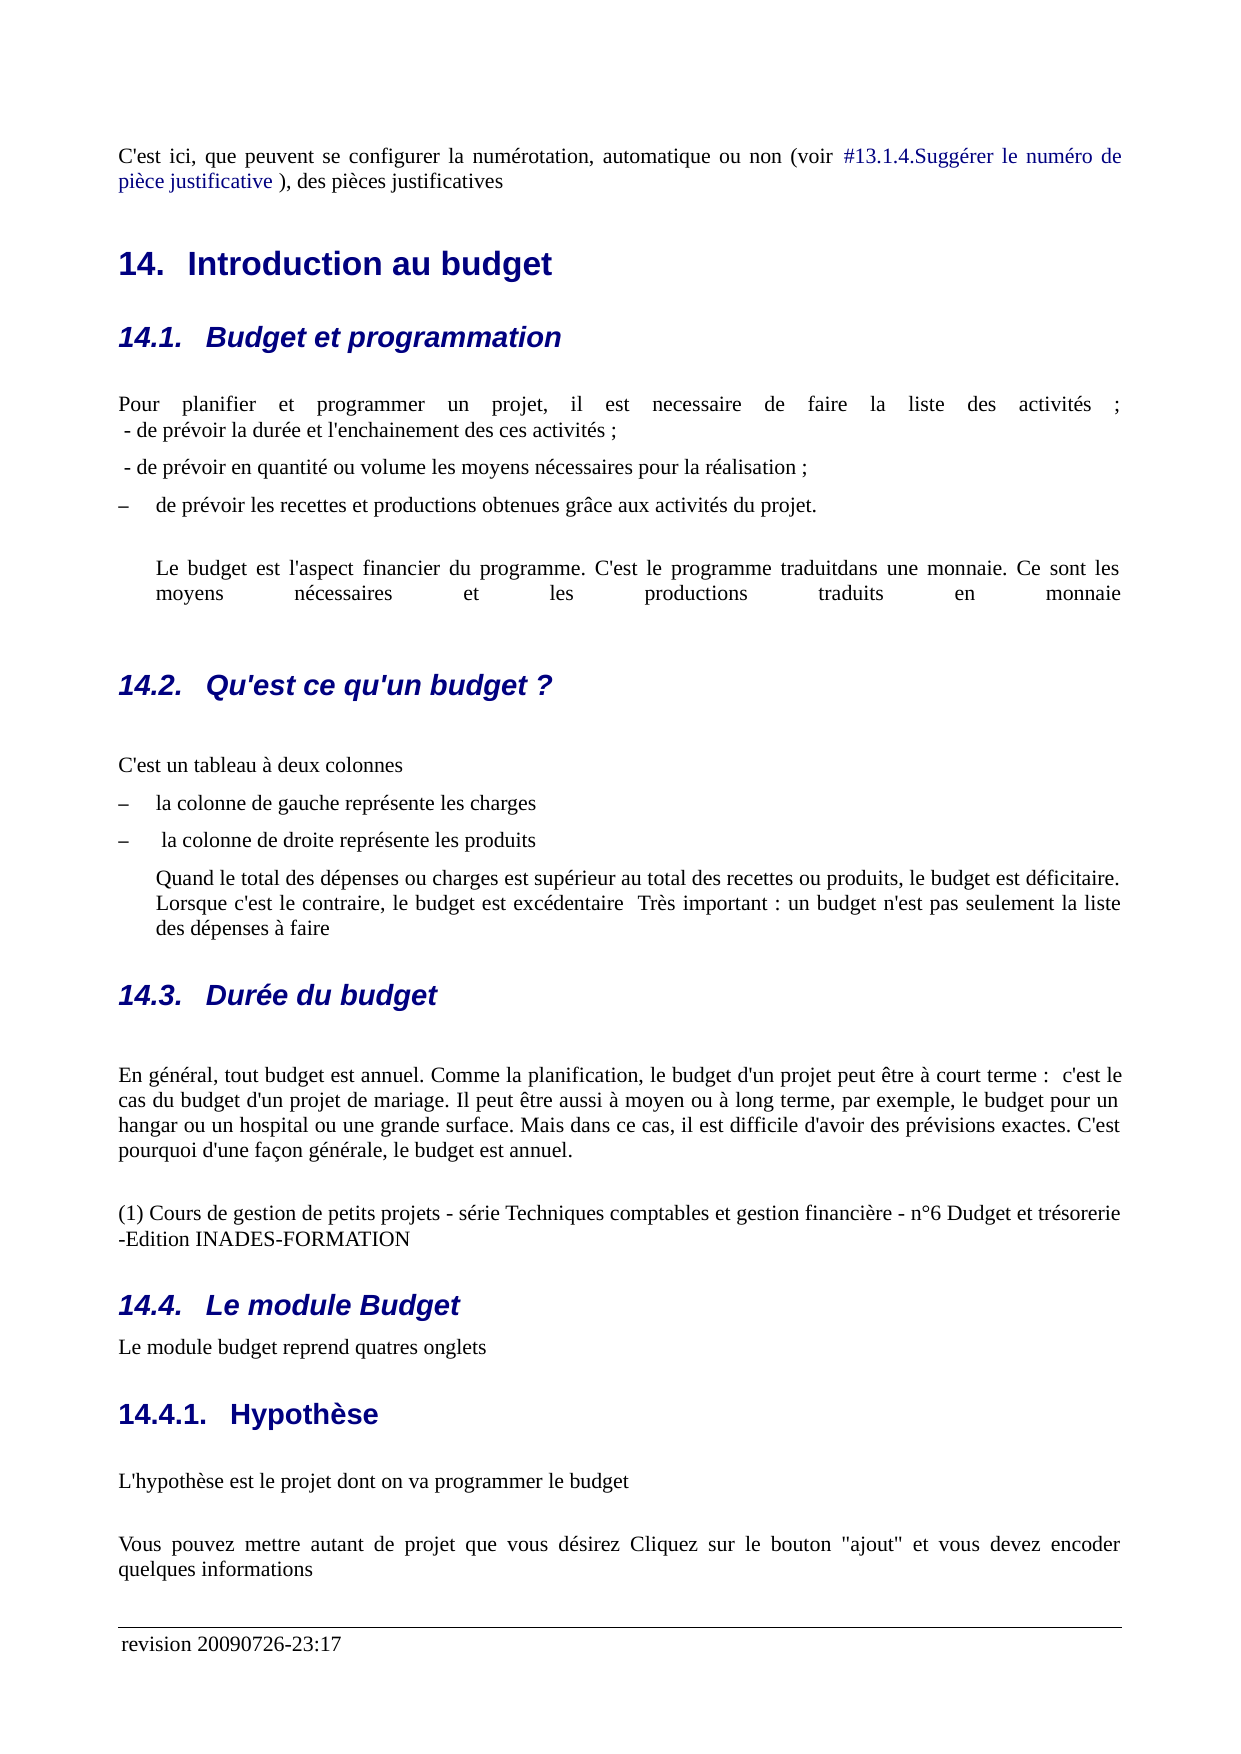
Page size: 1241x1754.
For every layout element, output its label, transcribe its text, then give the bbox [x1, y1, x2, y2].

subtitle Hypothèse [118, 1397, 1122, 1431]
subtitle Durée du budget [118, 978, 1122, 1012]
subtitle Le module Budget [118, 1288, 1122, 1322]
subtitle Budget et programmation [118, 320, 1122, 354]
subtitle Introduction au budget [118, 244, 1122, 283]
text - de prévoir en quantité ou volume les moyens nécessaires pour la réalisation ; [118, 454, 1122, 479]
list Le budget est l'aspect financier du programme. C'est le programme traduitdans une monnaie. Ce sont les moyens nécessaires et les productions traduits en monnaie [118, 530, 1122, 631]
text L'hypothèse est le projet dont on va programmer le budget [118, 1443, 1122, 1493]
list Quand le total des dépenses ou charges est supérieur au total des recettes ou produits, le budget est déficitaire. Lorsque c'est le contraire, le budget est excédentaire Très important : un budget n'est pas seulement la liste des dépenses à faire [118, 865, 1122, 941]
text Pour planifier et programmer un projet, il est necessaire de faire la liste des activités ; - de prévoir la durée et l'enchainement des ces activités ; [118, 366, 1122, 442]
text C'est ici, que peuvent se configurer la numérotation, automatique ou non (voir #13.1.4.Suggérer le numéro de pièce justificative ), des pièces justificatives [118, 143, 1122, 194]
text Le module budget reprend quatres onglets [118, 1334, 1122, 1359]
list de prévoir les recettes et productions obtenues grâce aux activités du projet. [118, 492, 1122, 517]
subtitle Qu'est ce qu'un budget ? [118, 668, 1122, 702]
list la colonne de droite représente les produits [118, 827, 1122, 852]
text En général, tout budget est annuel. Comme la planification, le budget d'un projet peut être à court terme : c'est le cas du budget d'un projet de mariage. Il peut être aussi à moyen ou à long terme, par exemple, le budget pour un hangar ou un hospital ou une grande surface. Mais dans ce cas, il est difficile d'avoir des prévisions exactes. C'est pourquoi d'une façon générale, le budget est annuel. [118, 1062, 1122, 1163]
text C'est un tableau à deux colonnes [118, 752, 1122, 777]
text (1) Cours de gestion de petits projets - série Techniques comptables et gestion financière - n°6 Dudget et trésorerie -Edition INADES-FORMATION [118, 1175, 1122, 1251]
list la colonne de gauche représente les charges [118, 789, 1122, 815]
text Vous pouvez mettre autant de projet que vous désirez Cliquez sur le bouton "ajout" et vous devez encoder quelques informations [118, 1506, 1122, 1582]
